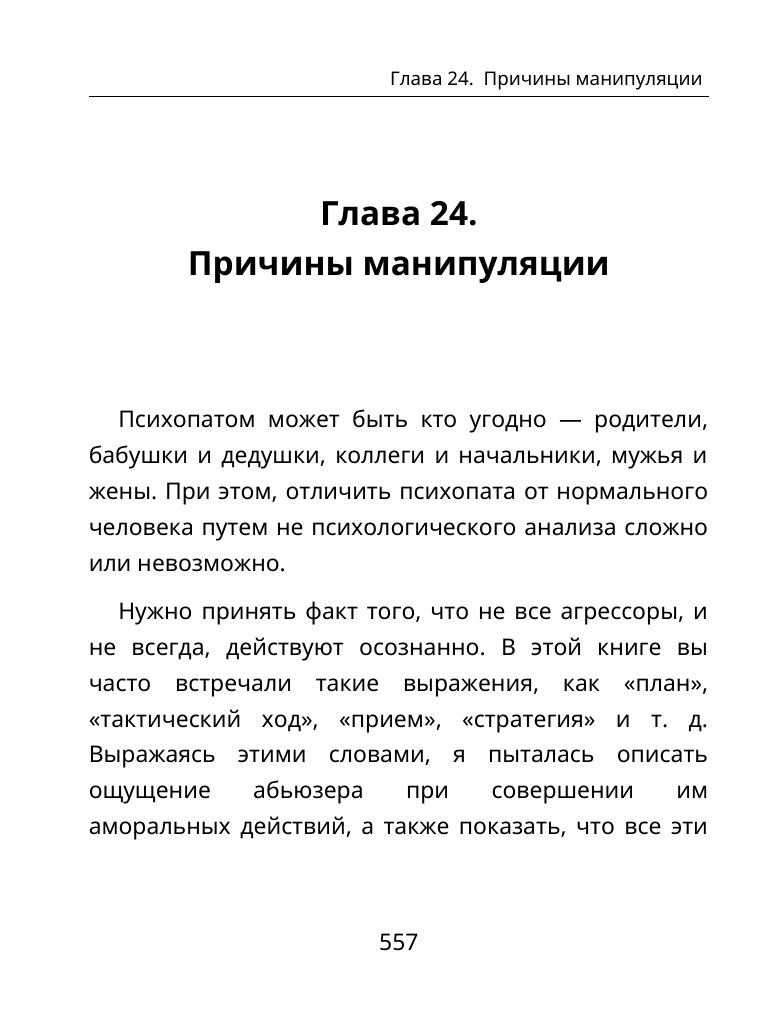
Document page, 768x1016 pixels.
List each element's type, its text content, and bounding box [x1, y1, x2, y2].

subtitle Глава 24. Причины манипуляции [88, 185, 709, 285]
text Психопатом может быть кто угодно — родители, бабушки и дедушки, коллеги и начальники, мужья и жены. При этом, отличить психопата от нормального человека путем не психологического анализа сложно или невозможно. [88, 403, 709, 578]
text Нужно принять факт того, что не все агрессоры, и не всегда, действуют осознанно. В этой книге вы часто встречали такие выражения, как «план», «тактический ход», «прием», «стратегия» и т. д. Выражаясь этими словами, я пыталась описать ощущение абьюзера при совершении им аморальных действий, а также показать, что все эти [88, 595, 709, 842]
